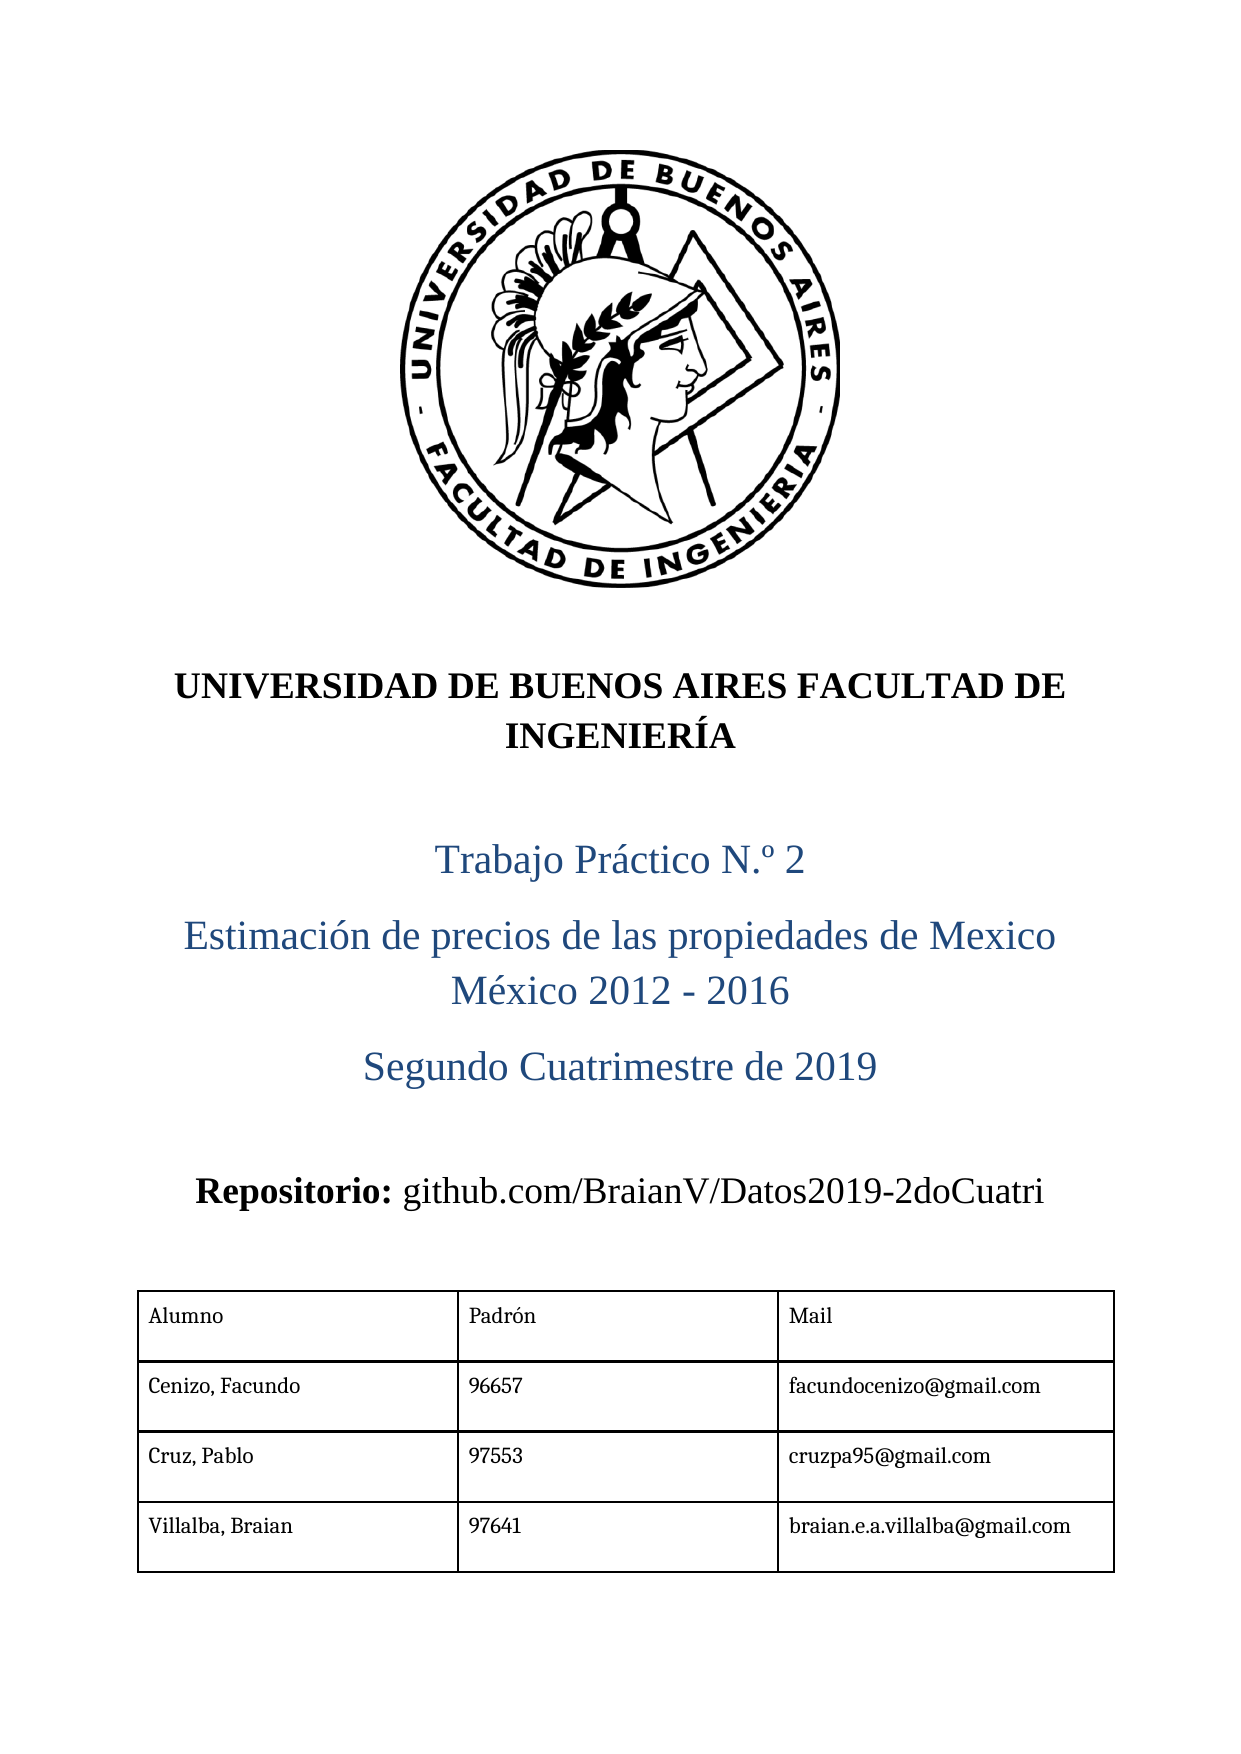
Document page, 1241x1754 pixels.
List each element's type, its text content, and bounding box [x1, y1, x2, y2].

table_cell 97641 [459, 1503, 777, 1571]
text Segundo Cuatrimestre de 2019 [150, 1042, 1090, 1090]
table_cell 97553 [459, 1433, 777, 1501]
text Repositorio: github.com/BraianV/Datos2019-2doCuatri [150, 1169, 1090, 1212]
table_cell braian.e.a.villalba@gmail.com [779, 1503, 1113, 1571]
table_cell Cruz, Pablo [139, 1433, 457, 1501]
table_header Mail [779, 1292, 1113, 1360]
table_cell Cenizo, Facundo [139, 1363, 457, 1430]
text México 2012 - 2016 [150, 966, 1090, 1014]
subtitle Estimación de precios de las propiedades de Mexico [150, 911, 1090, 959]
table_cell Villalba, Braian [139, 1503, 457, 1571]
picture [400, 150, 840, 588]
text Trabajo Práctico N.º 2 [150, 835, 1090, 883]
table_header Alumno [139, 1292, 457, 1360]
table_cell cruzpa95@gmail.com [779, 1433, 1113, 1501]
table_header Padrón [459, 1292, 777, 1360]
text UNIVERSIDAD DE BUENOS AIRES FACULTAD DE INGENIERÍA [150, 664, 1090, 756]
table_cell 96657 [459, 1363, 777, 1430]
table_cell facundocenizo@gmail.com [779, 1363, 1113, 1430]
